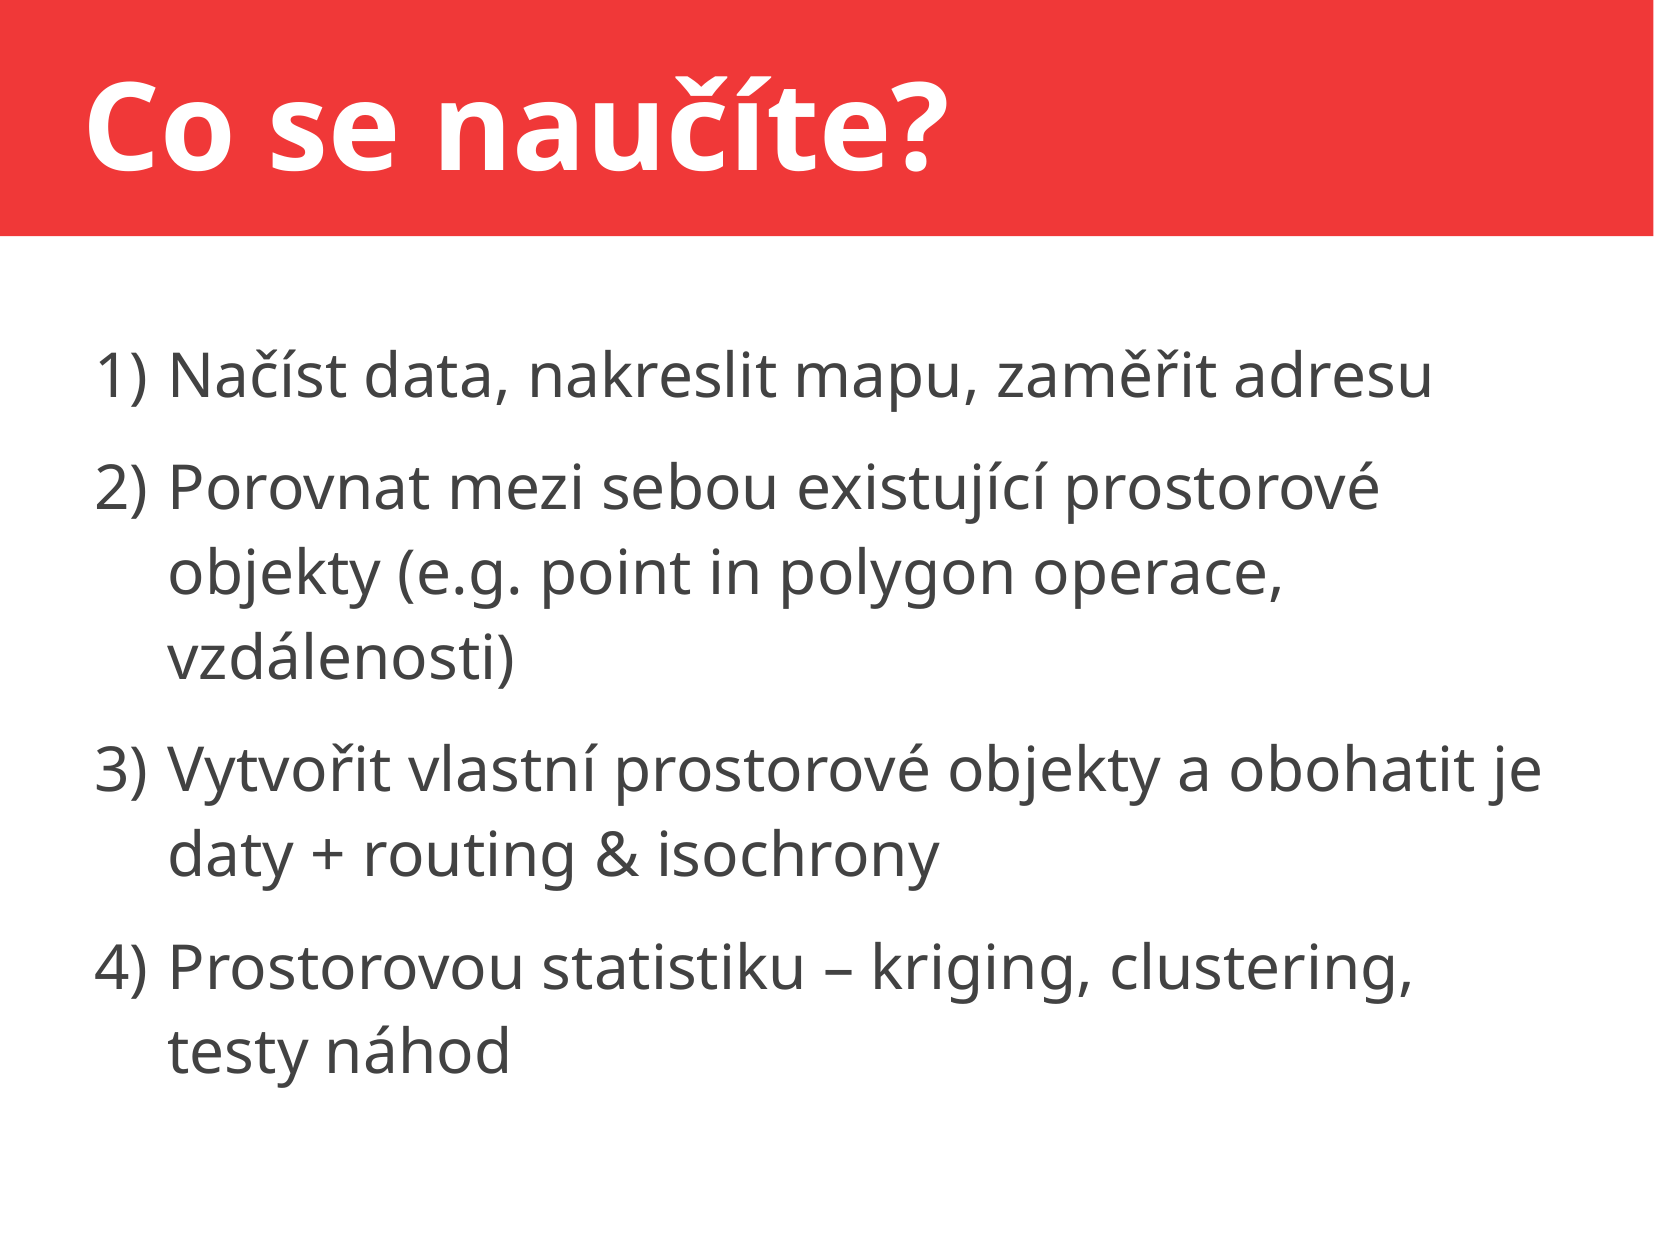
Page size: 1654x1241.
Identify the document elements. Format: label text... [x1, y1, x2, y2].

list Načíst data, nakreslit mapu, zaměřit adresu Porovnat mezi sebou existující prostorové objekty (e.g. point in polygon operace, vzdálenosti) Vytvořit vlastní prostorové objekty a obohatit je daty + routing & isochrony Prostorovou statistiku – kriging, clustering, testy náhod [73, 330, 1554, 1096]
title Co se naučíte? [82, 19, 1571, 227]
